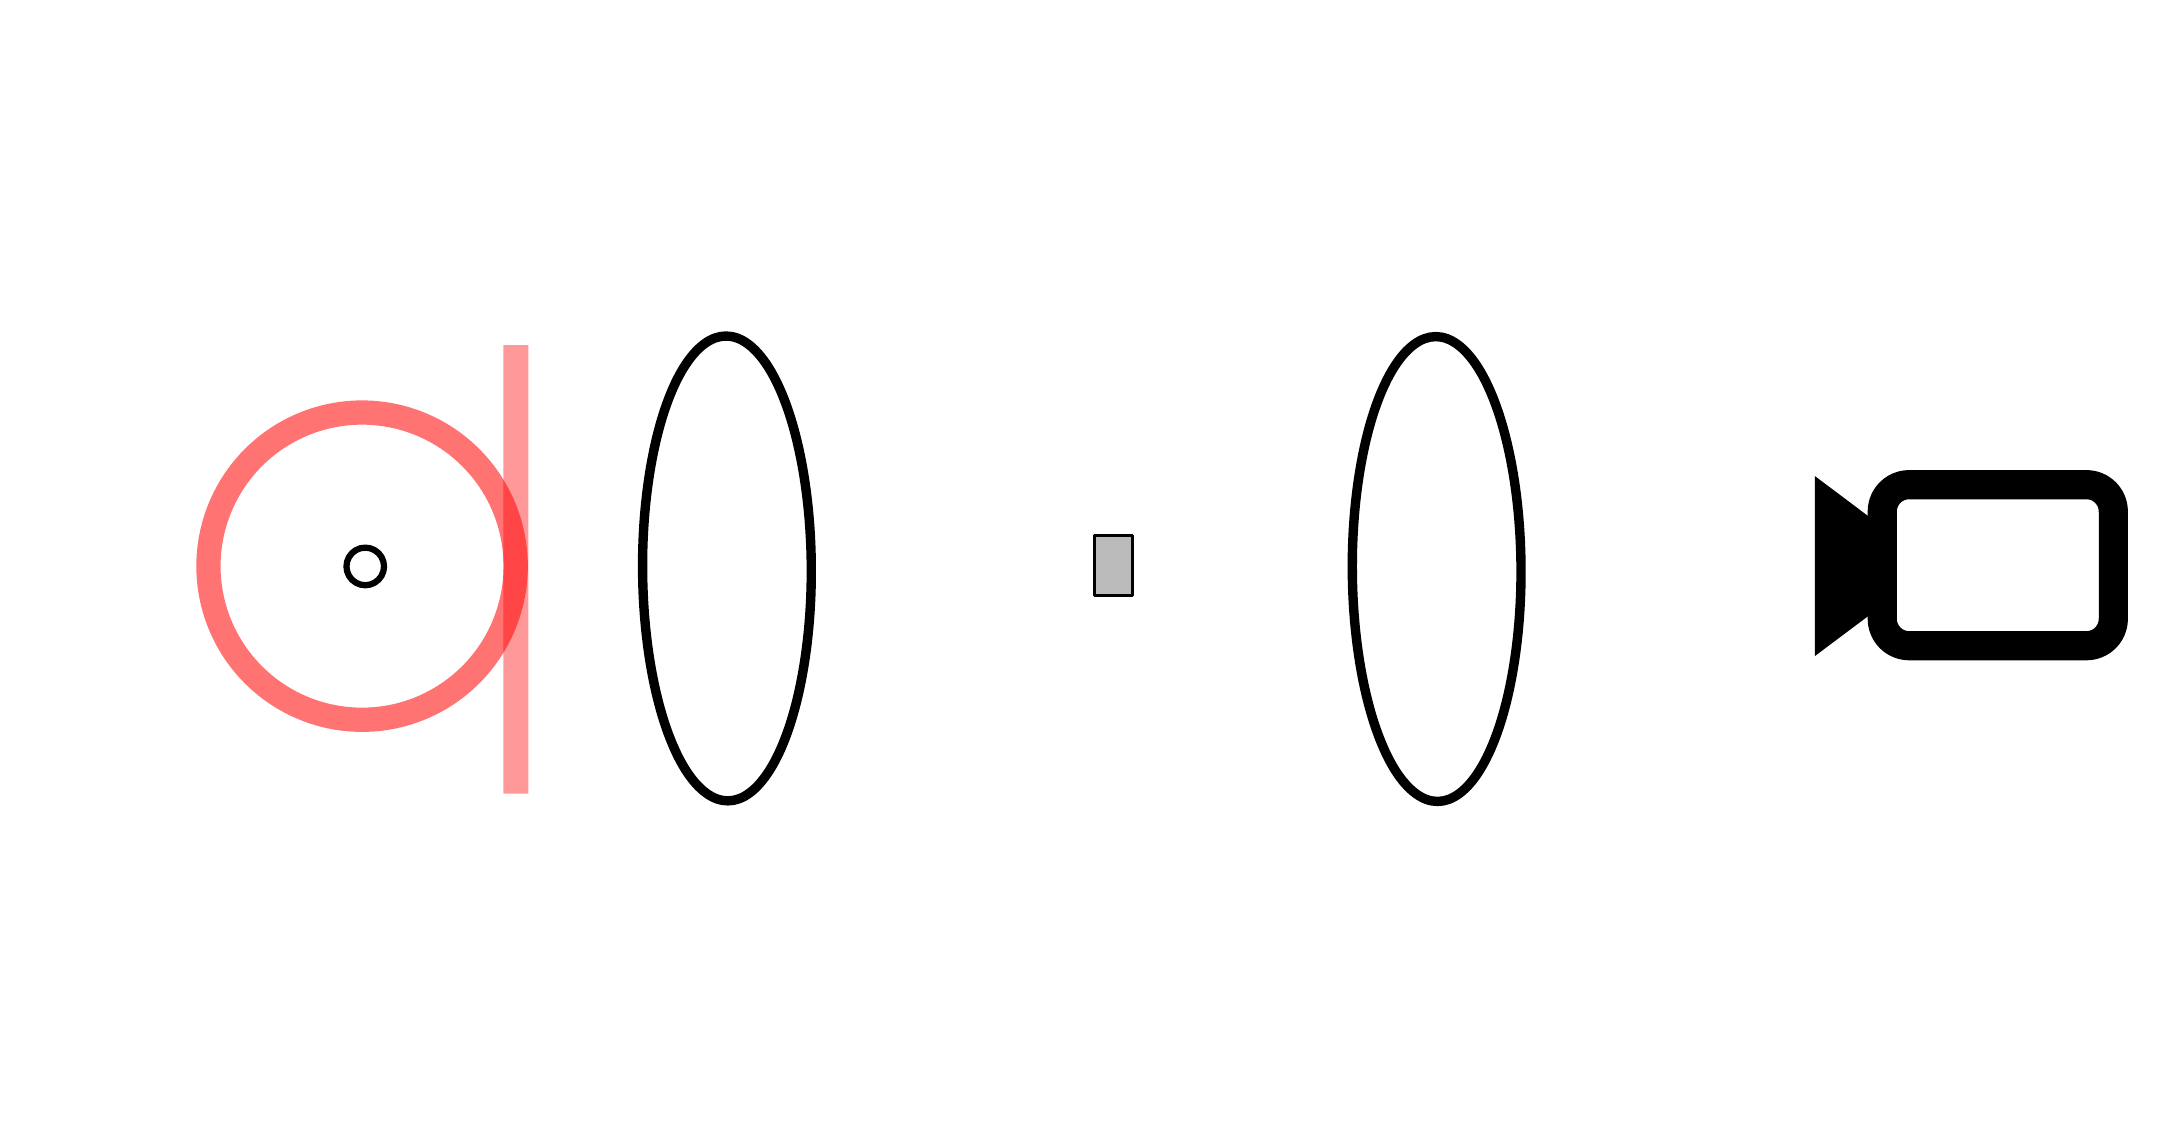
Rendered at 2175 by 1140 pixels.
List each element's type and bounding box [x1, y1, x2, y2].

text_box [642, 336, 812, 801]
text_box [196, 400, 528, 732]
text_box [1882, 484, 2114, 646]
text_box [1814, 476, 1875, 657]
text_box [1352, 336, 1522, 802]
text_box [1094, 535, 1133, 596]
